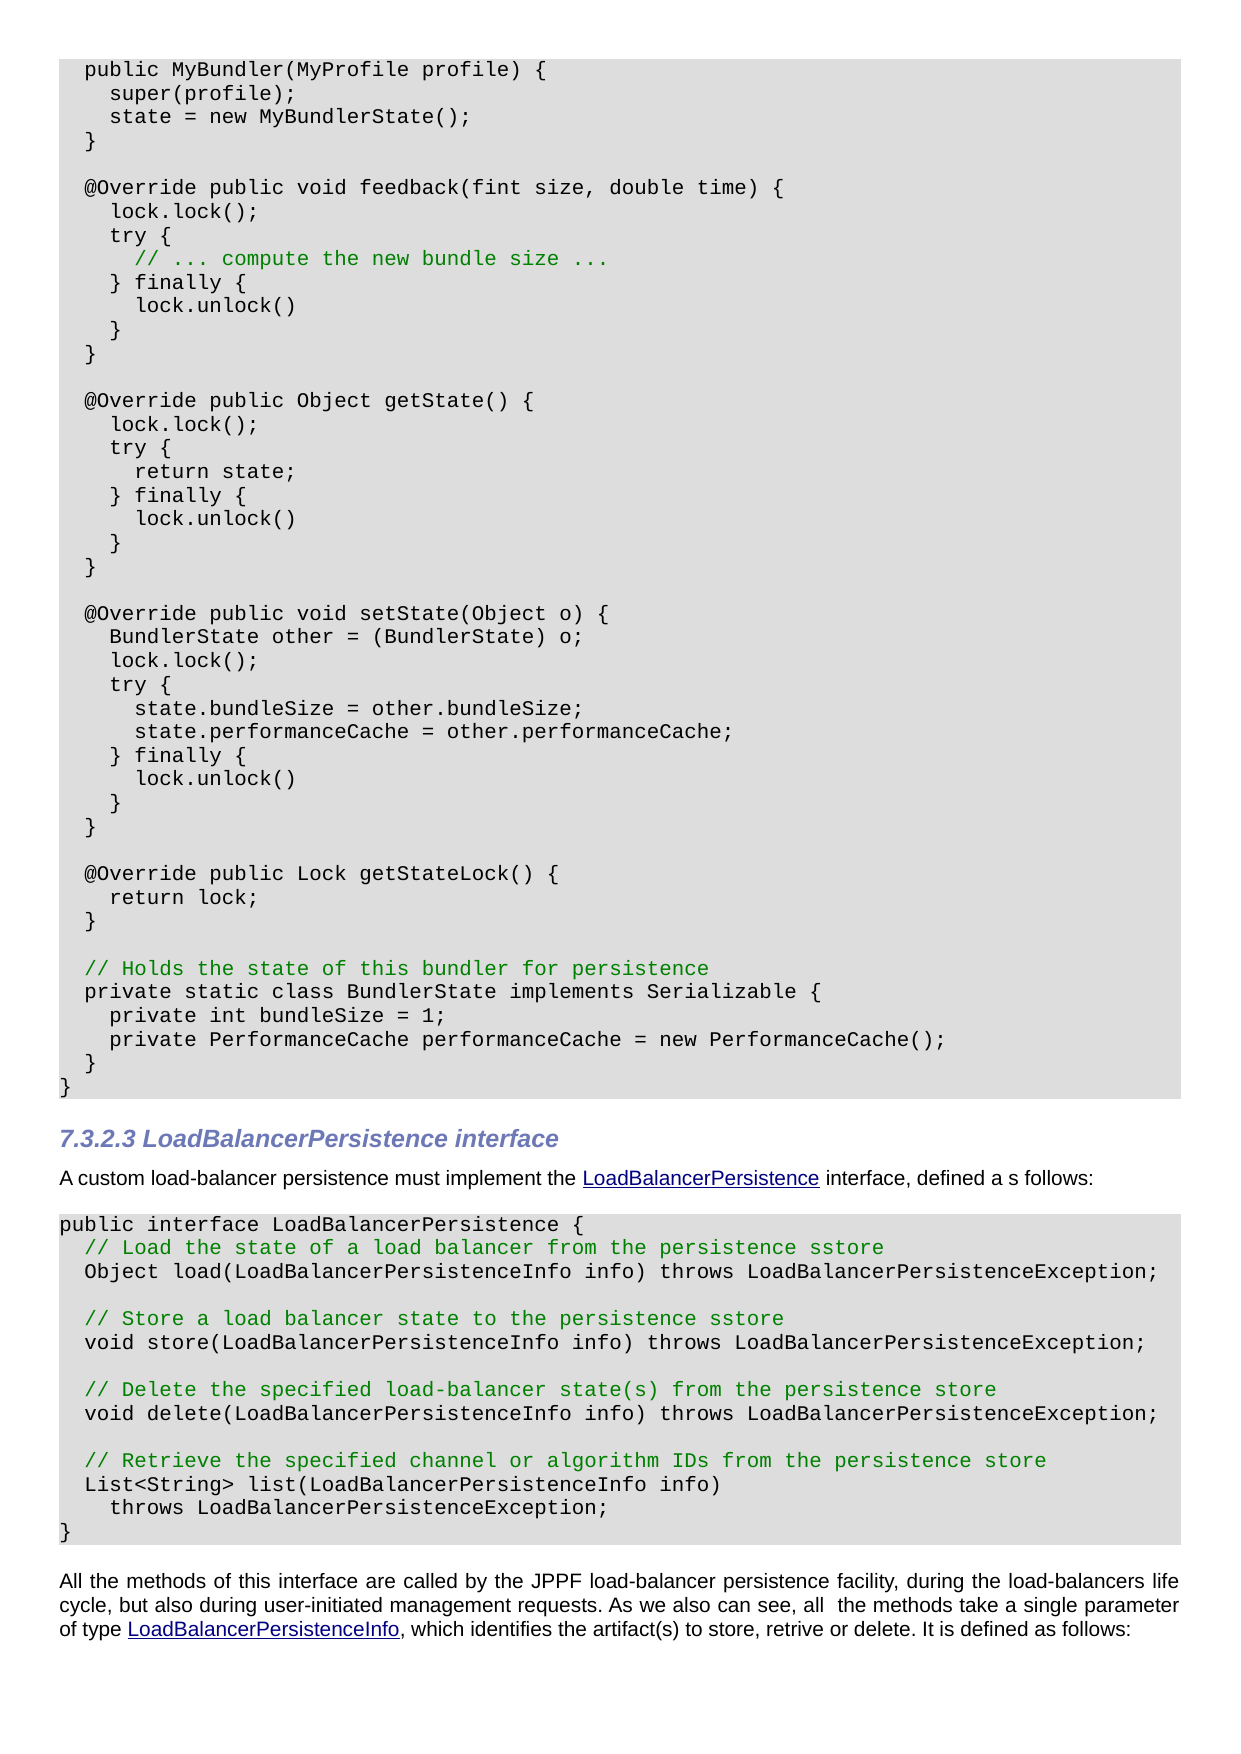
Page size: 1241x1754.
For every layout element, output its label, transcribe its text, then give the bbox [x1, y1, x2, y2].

text lock.lock(); [59, 414, 1181, 437]
text } [59, 1052, 1181, 1076]
text } [59, 556, 1181, 579]
text @Override public void setState(Object o) { [59, 603, 1181, 627]
text try { [59, 674, 1181, 697]
text // ... compute the new bundle size ... [59, 248, 1181, 272]
text // Holds the state of this bundler for persistence [59, 958, 1181, 981]
text public interface LoadBalancerPersistence { [59, 1214, 1181, 1237]
text A custom load-balancer persistence must implement the LoadBalancerPersistence interface, defined a s follows: [59, 1166, 1181, 1190]
text } finally { [59, 485, 1181, 508]
text super(profile); [59, 83, 1181, 106]
text BundlerState other = (BundlerState) o; [59, 627, 1181, 650]
text void delete(LoadBalancerPersistenceInfo info) throws LoadBalancerPersistenceException; [59, 1403, 1181, 1426]
text List<String> list(LoadBalancerPersistenceInfo info) [59, 1474, 1181, 1497]
text return lock; [59, 887, 1181, 910]
subtitle LoadBalancerPersistence interface [59, 1124, 1181, 1153]
text } [59, 343, 1181, 366]
text try { [59, 224, 1181, 248]
text } [59, 1521, 1181, 1545]
text // Delete the specified load-balancer state(s) from the persistence store [59, 1379, 1181, 1403]
text public MyBundler(MyProfile profile) { [59, 59, 1181, 83]
text // Retrieve the specified channel or algorithm IDs from the persistence store [59, 1450, 1181, 1474]
text lock.unlock() [59, 508, 1181, 532]
text } [59, 910, 1181, 934]
text @Override public void feedback(fint size, double time) { [59, 177, 1181, 201]
text state.performanceCache = other.performanceCache; [59, 721, 1181, 745]
text } finally { [59, 272, 1181, 296]
text lock.lock(); [59, 650, 1181, 674]
text } [59, 319, 1181, 343]
text Object load(LoadBalancerPersistenceInfo info) throws LoadBalancerPersistenceException; [59, 1261, 1181, 1284]
text void store(LoadBalancerPersistenceInfo info) throws LoadBalancerPersistenceException; [59, 1332, 1181, 1356]
text } [59, 792, 1181, 816]
text lock.lock(); [59, 201, 1181, 224]
text try { [59, 437, 1181, 461]
text } [59, 532, 1181, 556]
text @Override public Object getState() { [59, 390, 1181, 414]
text private static class BundlerState implements Serializable { [59, 981, 1181, 1005]
text @Override public Lock getStateLock() { [59, 863, 1181, 887]
text lock.unlock() [59, 296, 1181, 319]
text } [59, 1076, 1181, 1099]
text lock.unlock() [59, 768, 1181, 792]
text } [59, 130, 1181, 154]
text private PerformanceCache performanceCache = new PerformanceCache(); [59, 1028, 1181, 1052]
text state.bundleSize = other.bundleSize; [59, 697, 1181, 721]
text } [59, 816, 1181, 839]
text return state; [59, 461, 1181, 485]
text // Store a load balancer state to the persistence sstore [59, 1308, 1181, 1332]
text throws LoadBalancerPersistenceException; [59, 1497, 1181, 1521]
text } finally { [59, 745, 1181, 768]
text All the methods of this interface are called by the JPPF load-balancer persistence facility, during the load-balancers life cycle, but also during user-initiated management requests. As we also can see, all the methods take a single parameter of type LoadBalancerPersistenceInfo, which identifies the artifact(s) to store, retrive or delete. It is defined as follows: [59, 1569, 1181, 1641]
text // Load the state of a load balancer from the persistence sstore [59, 1237, 1181, 1261]
text state = new MyBundlerState(); [59, 106, 1181, 130]
text private int bundleSize = 1; [59, 1005, 1181, 1028]
